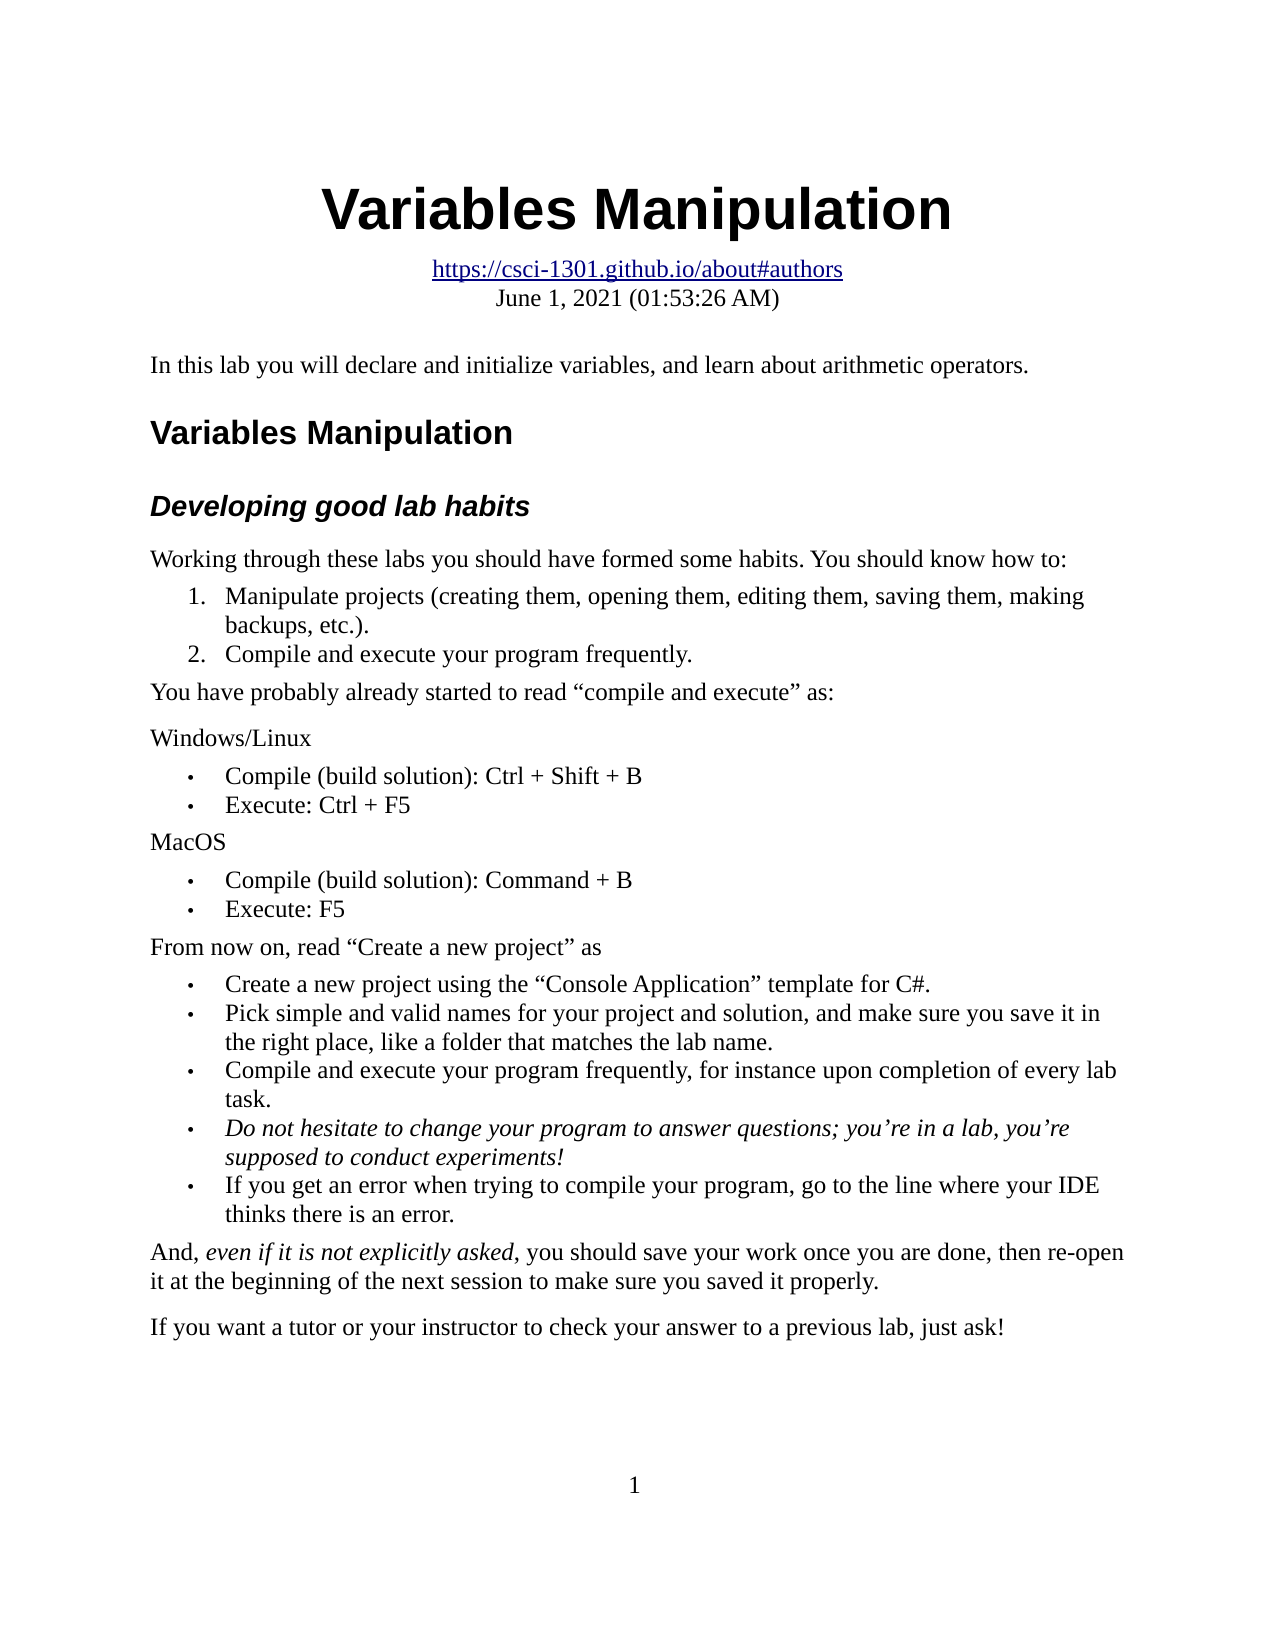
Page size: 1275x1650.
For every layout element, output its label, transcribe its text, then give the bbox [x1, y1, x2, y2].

text MacOS [150, 827, 1125, 856]
text From now on, read “Create a new project” as [150, 932, 1125, 960]
subtitle Variables Manipulation [150, 412, 1125, 451]
list Do not hesitate to change your program to answer questions; you’re in a lab, you’re supposed to conduct experiments! [187, 1113, 1125, 1171]
text In this lab you will declare and initialize variables, and learn about arithmetic operators. [150, 350, 1125, 378]
text Windows/Linux [150, 723, 1125, 752]
title Variables Manipulation [150, 175, 1125, 242]
list Manipulate projects (creating them, opening them, editing them, saving them, making backups, etc.). [187, 581, 1125, 639]
list Compile (build solution): Command + B [187, 865, 1125, 894]
text You have probably already started to read “compile and execute” as: [150, 677, 1125, 705]
text And, even if it is not explicitly asked, you should save your work once you are done, then re-open it at the beginning of the next session to make sure you saved it properly. [150, 1237, 1125, 1294]
list Compile and execute your program frequently. [187, 639, 1125, 668]
list Execute: F5 [187, 894, 1125, 923]
list Execute: Ctrl + F5 [187, 790, 1125, 818]
subtitle Developing good lab habits [150, 489, 1125, 522]
list Compile and execute your program frequently, for instance upon completion of every lab task. [187, 1056, 1125, 1113]
text If you want a tutor or your instructor to check your answer to a previous lab, just ask! [150, 1312, 1125, 1341]
list Compile (build solution): Ctrl + Shift + B [187, 761, 1125, 790]
text Working through these labs you should have formed some habits. You should know how to: [150, 544, 1125, 572]
text https://csci-1301.github.io/about#authors [150, 254, 1125, 283]
list Create a new project using the “Console Application” template for C#. [187, 969, 1125, 998]
list Pick simple and valid names for your project and solution, and make sure you save it in the right place, like a folder that matches the lab name. [187, 998, 1125, 1056]
list If you get an error when trying to compile your program, go to the line where your IDE thinks there is an error. [187, 1171, 1125, 1228]
text June 1, 2021 (01:53:26 AM) [150, 283, 1125, 312]
